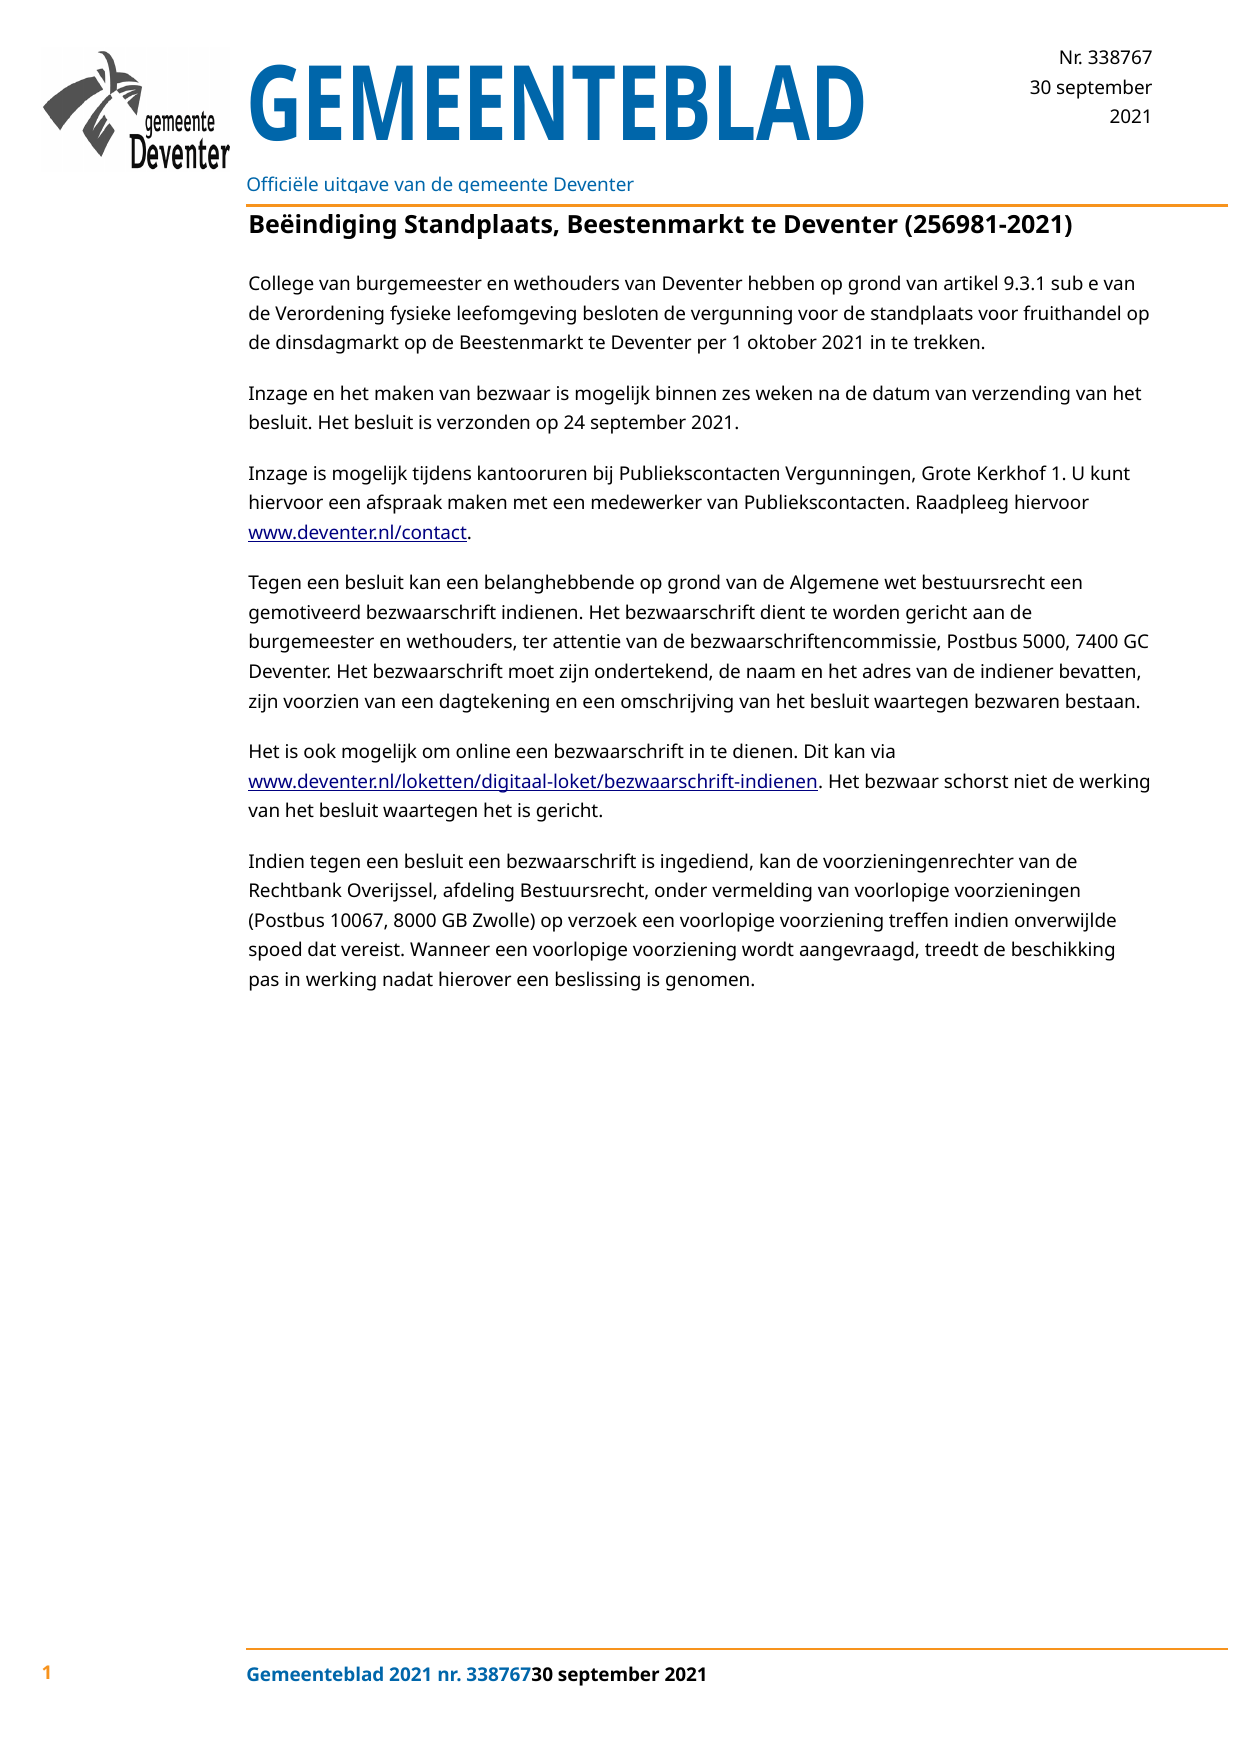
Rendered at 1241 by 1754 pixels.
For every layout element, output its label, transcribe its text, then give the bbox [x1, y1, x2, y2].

text Het is ook mogelijk om online een bezwaarschrift in te dienen. Dit kan via www.deventer.nl/loketten/digitaal-loket/bezwaarschrift-indienen. Het bezwaar schorst niet de werking van het besluit waartegen het is gericht. [248, 738, 1152, 823]
text Beëindiging Standplaats, Beestenmarkt te Deventer (256981-2021) [248, 207, 1152, 241]
picture [41, 47, 231, 172]
text Indien tegen een besluit een bezwaarschrift is ingediend, kan de voorzieningenrechter van de Rechtbank Overijssel, afdeling Bestuursrecht, onder vermelding van voorlopige voorzieningen (Postbus 10067, 8000 GB Zwolle) op verzoek een voorlopige voorziening treffen indien onverwijlde spoed dat vereist. Wanneer een voorlopige voorziening wordt aangevraagd, treedt de beschikking pas in werking nadat hierover een beslissing is genomen. [248, 848, 1152, 992]
text Inzage en het maken van bezwaar is mogelijk binnen zes weken na de datum van verzending van het besluit. Het besluit is verzonden op 24 september 2021. [248, 380, 1152, 435]
text Tegen een besluit kan een belanghebbende op grond van de Algemene wet bestuursrecht een gemotiveerd bezwaarschrift indienen. Het bezwaarschrift dient te worden gericht aan de burgemeester en wethouders, ter attentie van de bezwaarschriftencommissie, Postbus 5000, 7400 GC Deventer. Het bezwaarschrift moet zijn ondertekend, de naam en het adres van de indiener bevatten, zijn voorzien van een dagtekening en een omschrijving van het besluit waartegen bezwaren bestaan. [248, 569, 1152, 713]
text Inzage is mogelijk tijdens kantooruren bij Publiekscontacten Vergunningen, Grote Kerkhof 1. U kunt hiervoor een afspraak maken met een medewerker van Publiekscontacten. Raadpleeg hiervoor www.deventer.nl/contact. [248, 460, 1152, 545]
text College van burgemeester en wethouders van Deventer hebben op grond van artikel 9.3.1 sub e van de Verordening fysieke leefomgeving besloten de vergunning voor de standplaats voor fruithandel op de dinsdagmarkt op de Beestenmarkt te Deventer per 1 oktober 2021 in te trekken. [248, 270, 1152, 355]
